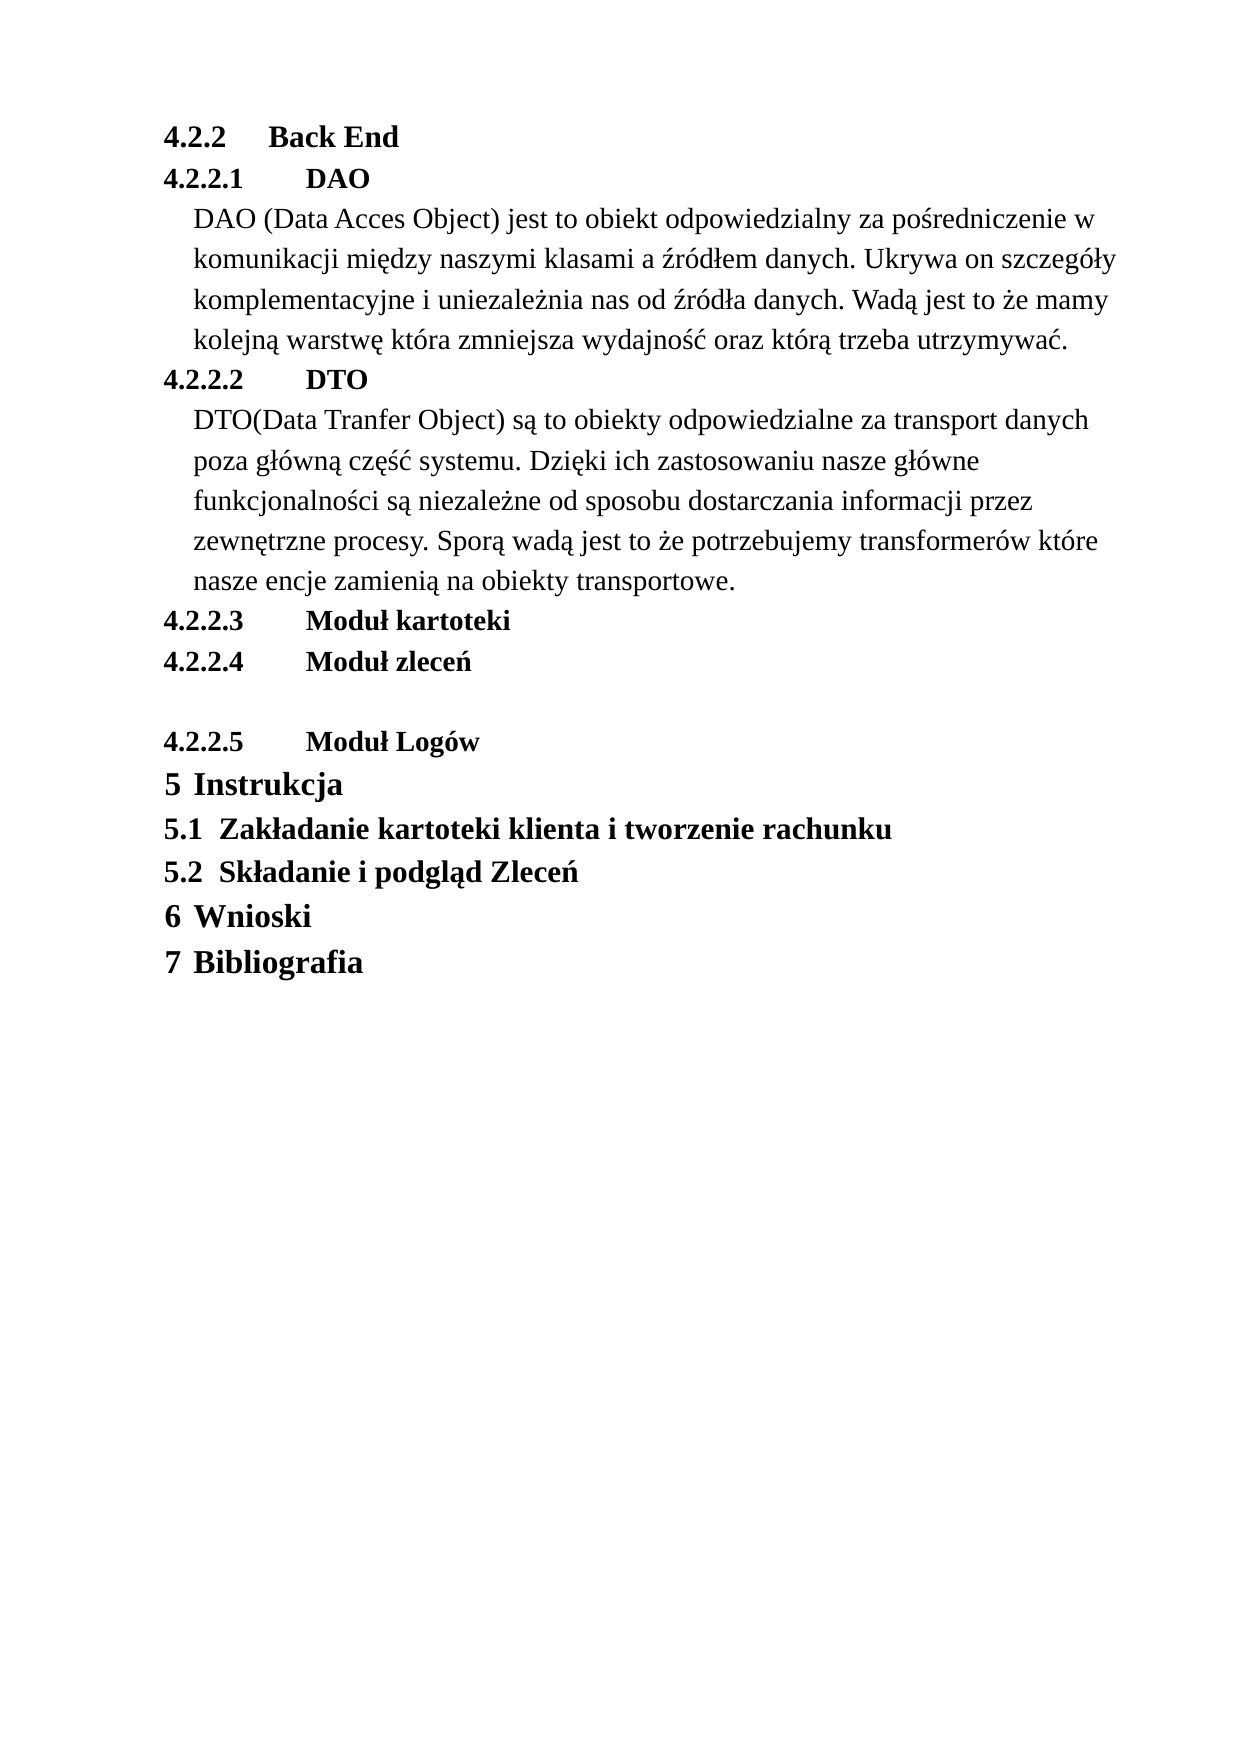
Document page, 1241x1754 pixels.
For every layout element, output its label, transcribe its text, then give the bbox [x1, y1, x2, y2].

list Moduł Logów [156, 724, 1122, 758]
list Back End [156, 118, 1122, 154]
list Moduł kartoteki [156, 603, 1122, 637]
list DAO (Data Acces Object) jest to obiekt odpowiedzialny za pośredniczenie w komunikacji między naszymi klasami a źródłem danych. Ukrywa on szczegóły komplementacyjne i uniezależnia nas od źródła danych. Wadą jest to że mamy kolejną warstwę która zmniejsza wydajność oraz którą trzeba utrzymywać. [156, 201, 1122, 356]
list DTO [156, 362, 1122, 396]
list Składanie i podgląd Zleceń [156, 853, 1122, 889]
list Zakładanie kartoteki klienta i tworzenie rachunku [156, 810, 1122, 846]
list Wnioski [156, 897, 1122, 935]
list DAO [156, 161, 1122, 195]
list DTO(Data Tranfer Object) są to obiekty odpowiedzialne za transport danych poza główną część systemu. Dzięki ich zastosowaniu nasze główne funkcjonalności są niezależne od sposobu dostarczania informacji przez zewnętrzne procesy. Sporą wadą jest to że potrzebujemy transformerów które nasze encje zamienią na obiekty transportowe. [156, 402, 1122, 597]
list Bibliografia [156, 942, 1122, 981]
list Moduł zleceń [156, 644, 1122, 677]
list Instrukcja [156, 764, 1122, 803]
